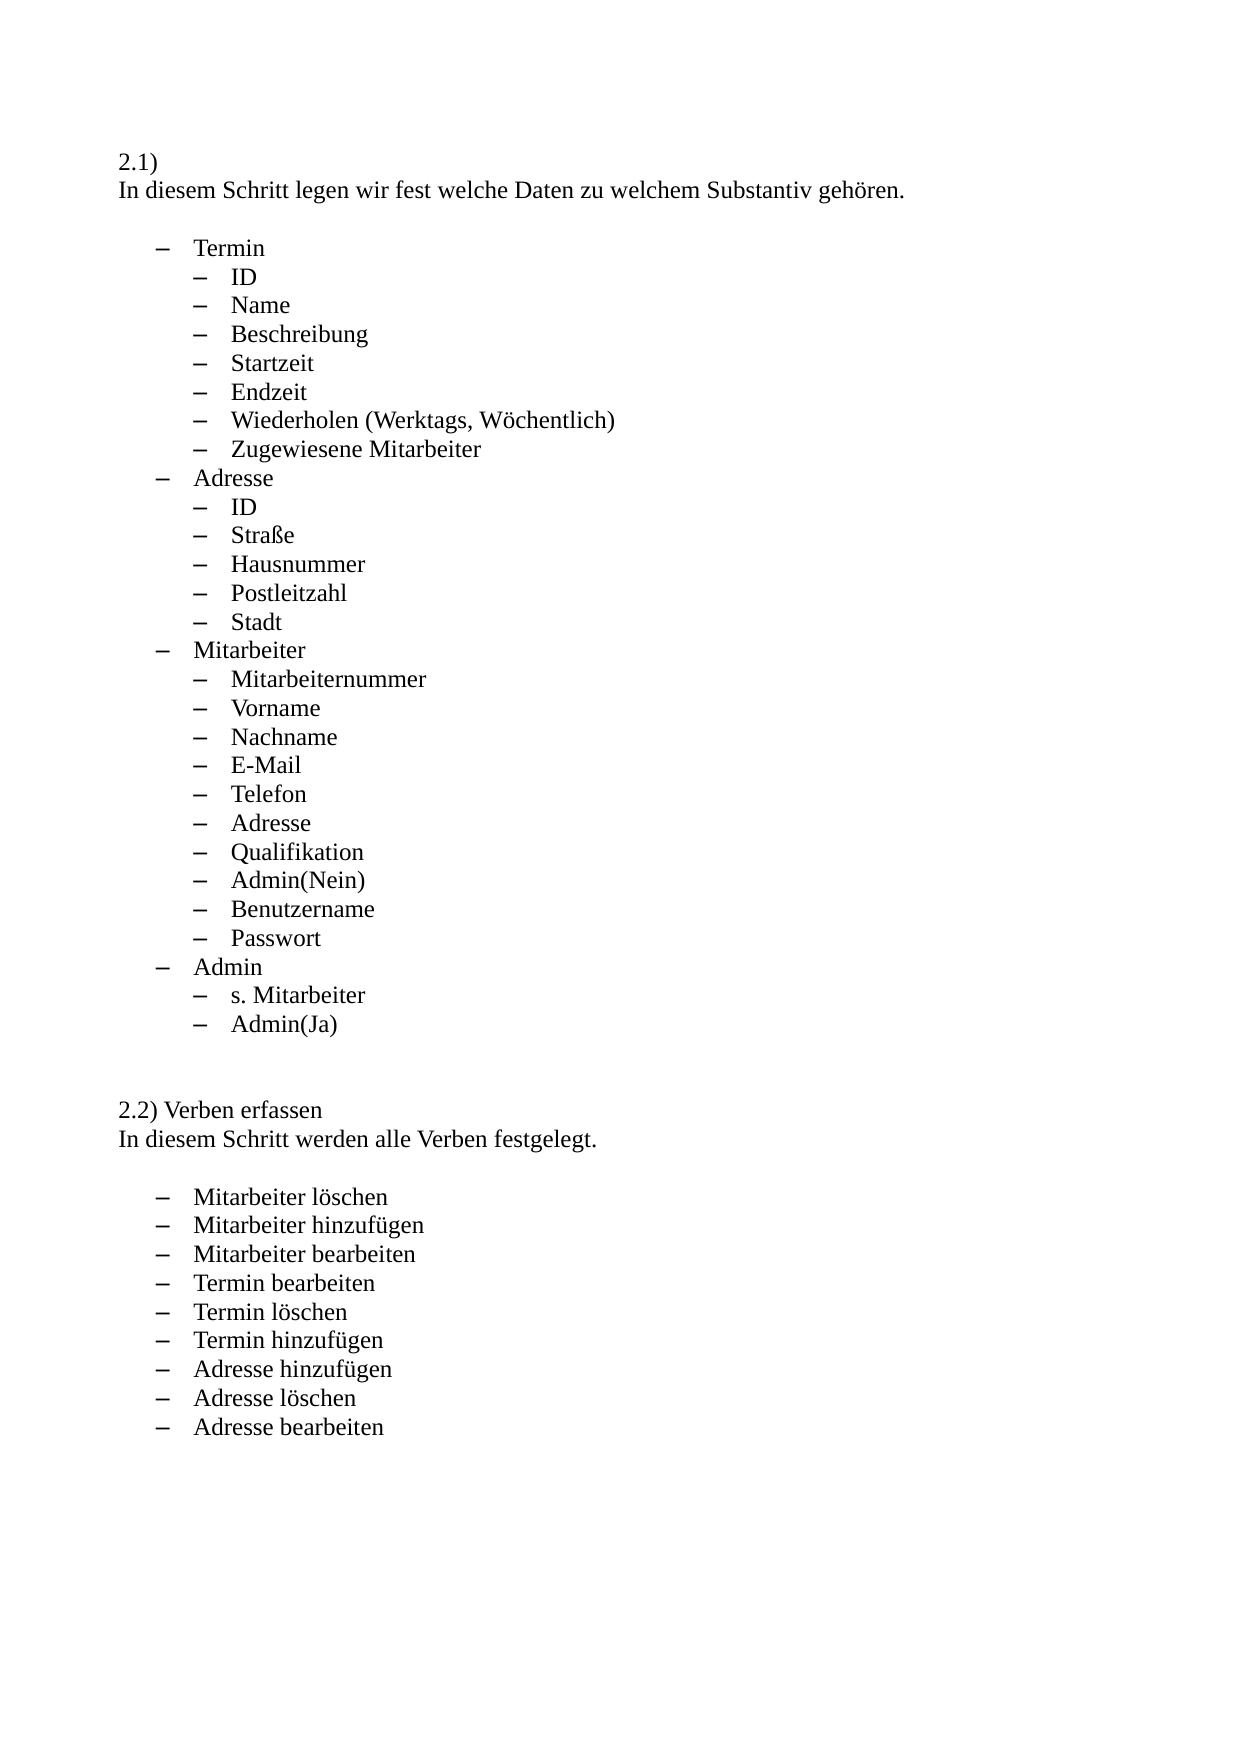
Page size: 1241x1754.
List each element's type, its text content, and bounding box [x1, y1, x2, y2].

list Adresse löschen [156, 1383, 1122, 1412]
list Admin(Nein) [193, 866, 1122, 894]
list Stadt [193, 607, 1122, 636]
list Passwort [193, 923, 1122, 952]
list Beschreibung [193, 319, 1122, 348]
list Postleitzahl [193, 578, 1122, 607]
list Benutzername [193, 894, 1122, 923]
text 2.1) [118, 147, 1122, 176]
list Adresse hinzufügen [156, 1354, 1122, 1383]
list Termin [156, 233, 1122, 262]
list s. Mitarbeiter [193, 981, 1122, 1009]
text In diesem Schritt legen wir fest welche Daten zu welchem Substantiv gehören. [118, 176, 1122, 233]
list Mitarbeiternummer [193, 664, 1122, 693]
list Adresse [156, 463, 1122, 492]
list Mitarbeiter bearbeiten [156, 1239, 1122, 1268]
list Endzeit [193, 377, 1122, 406]
list Nachname [193, 722, 1122, 751]
list Vorname [193, 693, 1122, 722]
list Mitarbeiter löschen [156, 1182, 1122, 1211]
list Termin hinzufügen [156, 1326, 1122, 1354]
list Wiederholen (Werktags, Wöchentlich) [193, 406, 1122, 434]
list Adresse bearbeiten [156, 1412, 1122, 1441]
list Telefon [193, 779, 1122, 808]
text 2.2) Verben erfassen [118, 1096, 1122, 1124]
list ID [193, 492, 1122, 521]
list Termin bearbeiten [156, 1268, 1122, 1297]
list Straße [193, 521, 1122, 549]
list Mitarbeiter [156, 636, 1122, 664]
list Zugewiesene Mitarbeiter [193, 434, 1122, 463]
list Adresse [193, 808, 1122, 837]
list Name [193, 291, 1122, 319]
text In diesem Schritt werden alle Verben festgelegt. [118, 1124, 1122, 1182]
list Mitarbeiter hinzufügen [156, 1211, 1122, 1239]
list Admin [156, 952, 1122, 981]
list Admin(Ja) [193, 1009, 1122, 1038]
list Qualifikation [193, 837, 1122, 866]
list Hausnummer [193, 549, 1122, 578]
list Termin löschen [156, 1297, 1122, 1326]
list ID [193, 262, 1122, 291]
list Startzeit [193, 348, 1122, 377]
list E-Mail [193, 751, 1122, 779]
